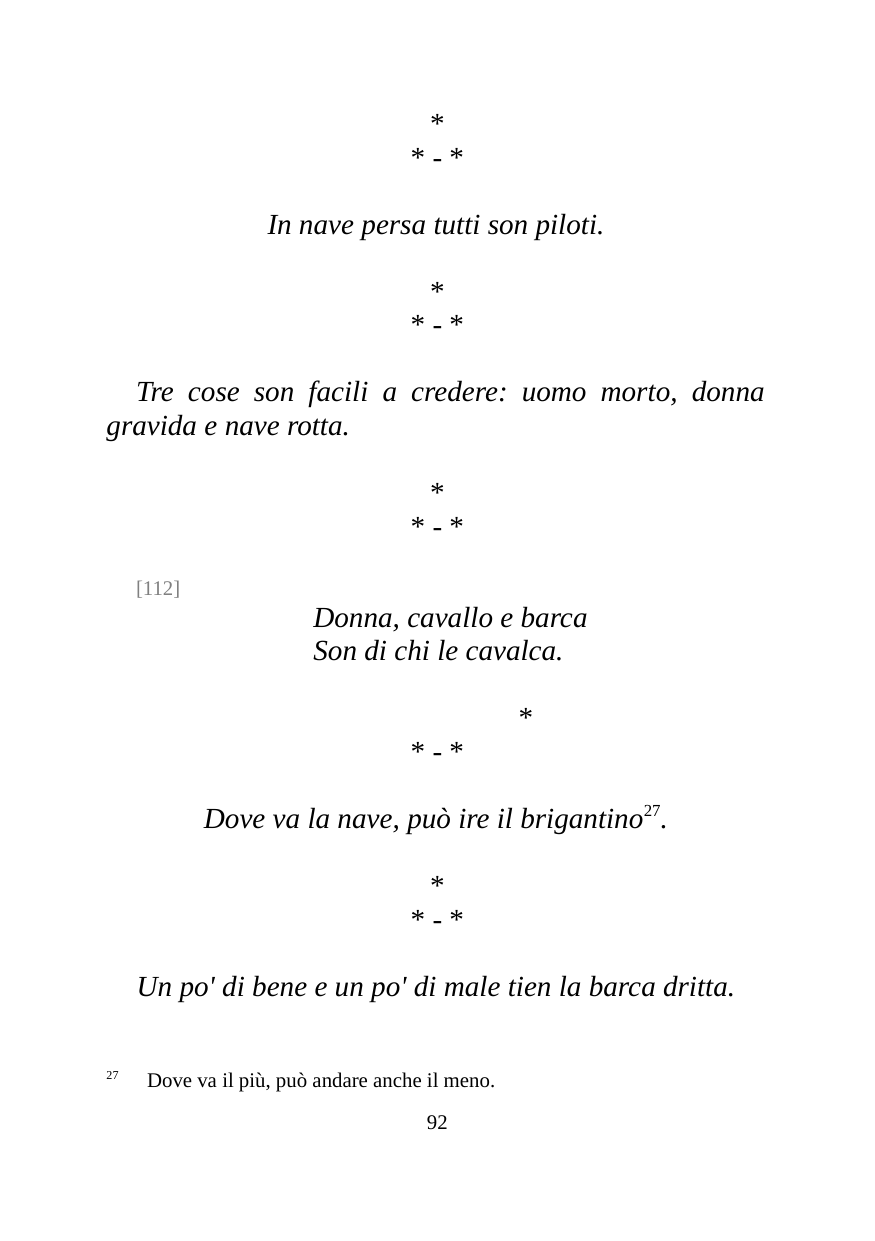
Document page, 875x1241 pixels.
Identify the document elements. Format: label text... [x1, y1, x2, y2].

text Donna, cavallo e barca [283, 600, 768, 633]
text * - * [106, 734, 768, 768]
text * [106, 274, 768, 307]
text * [283, 701, 768, 734]
text Son di chi le cavalca. [283, 633, 768, 667]
text In nave persa tutti son piloti. [106, 207, 768, 240]
text Un po' di bene e un po' di male tien la barca dritta. [106, 969, 768, 1002]
text Dove va il più, può andare anche il meno. [106, 1068, 768, 1092]
text [112] [106, 576, 768, 600]
text * [106, 106, 768, 140]
text Dove va la nave, può ire il brigantino. [106, 801, 768, 835]
text * [106, 475, 768, 509]
text * - * [106, 140, 768, 173]
text * [106, 868, 768, 902]
text * - * [106, 509, 768, 542]
text * - * [106, 307, 768, 341]
text * - * [106, 902, 768, 935]
text Tre cose son facili a credere: uomo morto, donna gravida e nave rotta. [106, 374, 768, 442]
